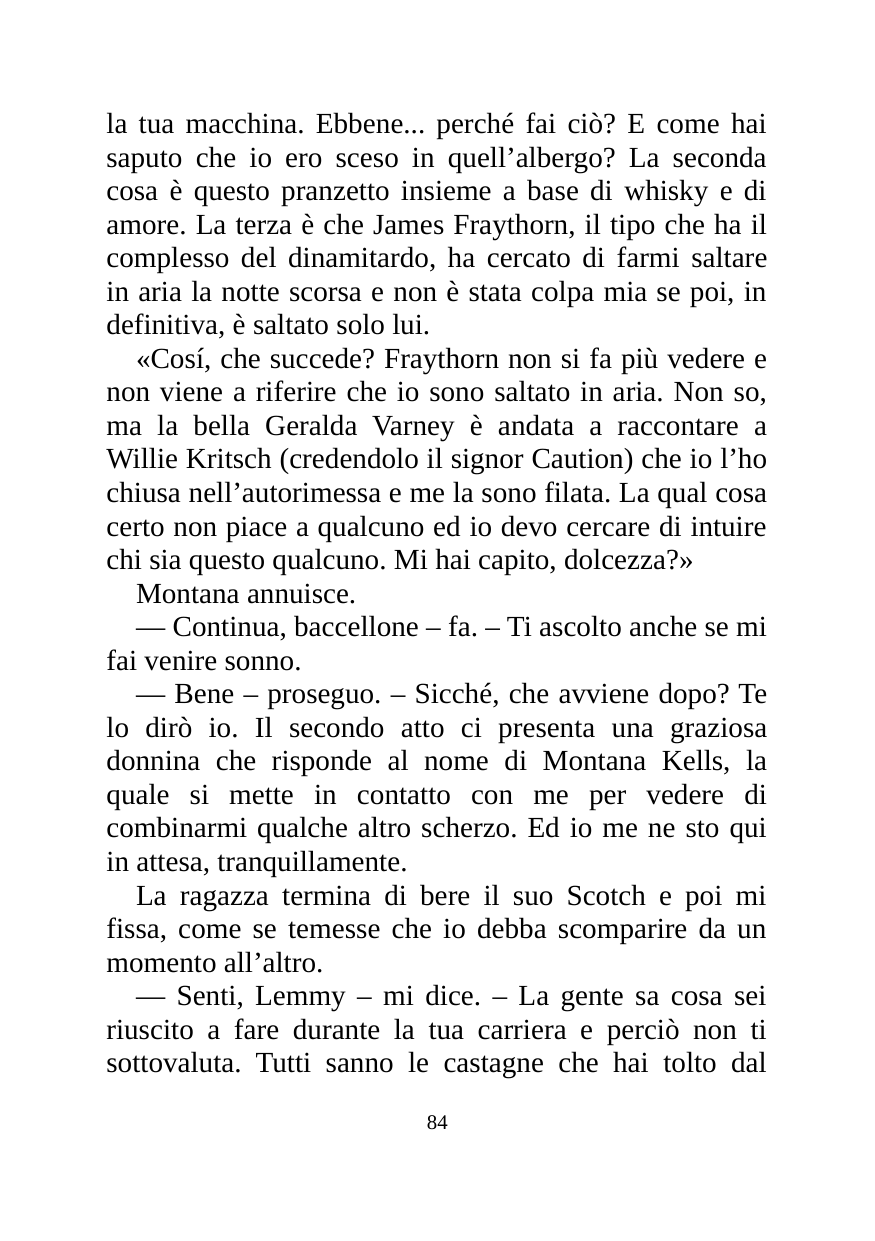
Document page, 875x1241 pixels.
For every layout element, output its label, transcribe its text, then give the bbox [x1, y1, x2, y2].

text — Bene – proseguo. – Sicché, che avviene dopo? Te lo dirò io. Il secondo atto ci presenta una graziosa donnina che risponde al nome di Montana Kells, la quale si mette in contatto con me per vedere di combinarmi qualche altro scherzo. Ed io me ne sto qui in attesa, tranquillamente. [106, 676, 768, 878]
text la tua macchina. Ebbene... perché fai ciò? E come hai saputo che io ero sceso in quell’albergo? La seconda cosa è questo pranzetto insieme a base di whisky e di amore. La terza è che James Fraythorn, il tipo che ha il complesso del dinamitardo, ha cercato di farmi saltare in aria la notte scorsa e non è stata colpa mia se poi, in definitiva, è saltato solo lui. [106, 106, 768, 341]
text Montana annuisce. [106, 576, 768, 609]
text — Continua, baccellone – fa. – Ti ascolto anche se mi fai venire sonno. [106, 609, 768, 676]
text «Cosí, che succede? Fraythorn non si fa più vedere e non viene a riferire che io sono saltato in aria. Non so, ma la bella Geralda Varney è andata a raccontare a Willie Kritsch (credendolo il signor Caution) che io l’ho chiusa nell’autorimessa e me la sono filata. La qual cosa certo non piace a qualcuno ed io devo cercare di intuire chi sia questo qualcuno. Mi hai capito, dolcezza?» [106, 341, 768, 576]
text La ragazza termina di bere il suo Scotch e poi mi fissa, come se temesse che io debba scomparire da un momento all’altro. [106, 878, 768, 978]
text — Senti, Lemmy – mi dice. – La gente sa cosa sei riuscito a fare durante la tua carriera e perciò non ti sottovaluta. Tutti sanno le castagne che hai tolto dal [106, 978, 768, 1079]
